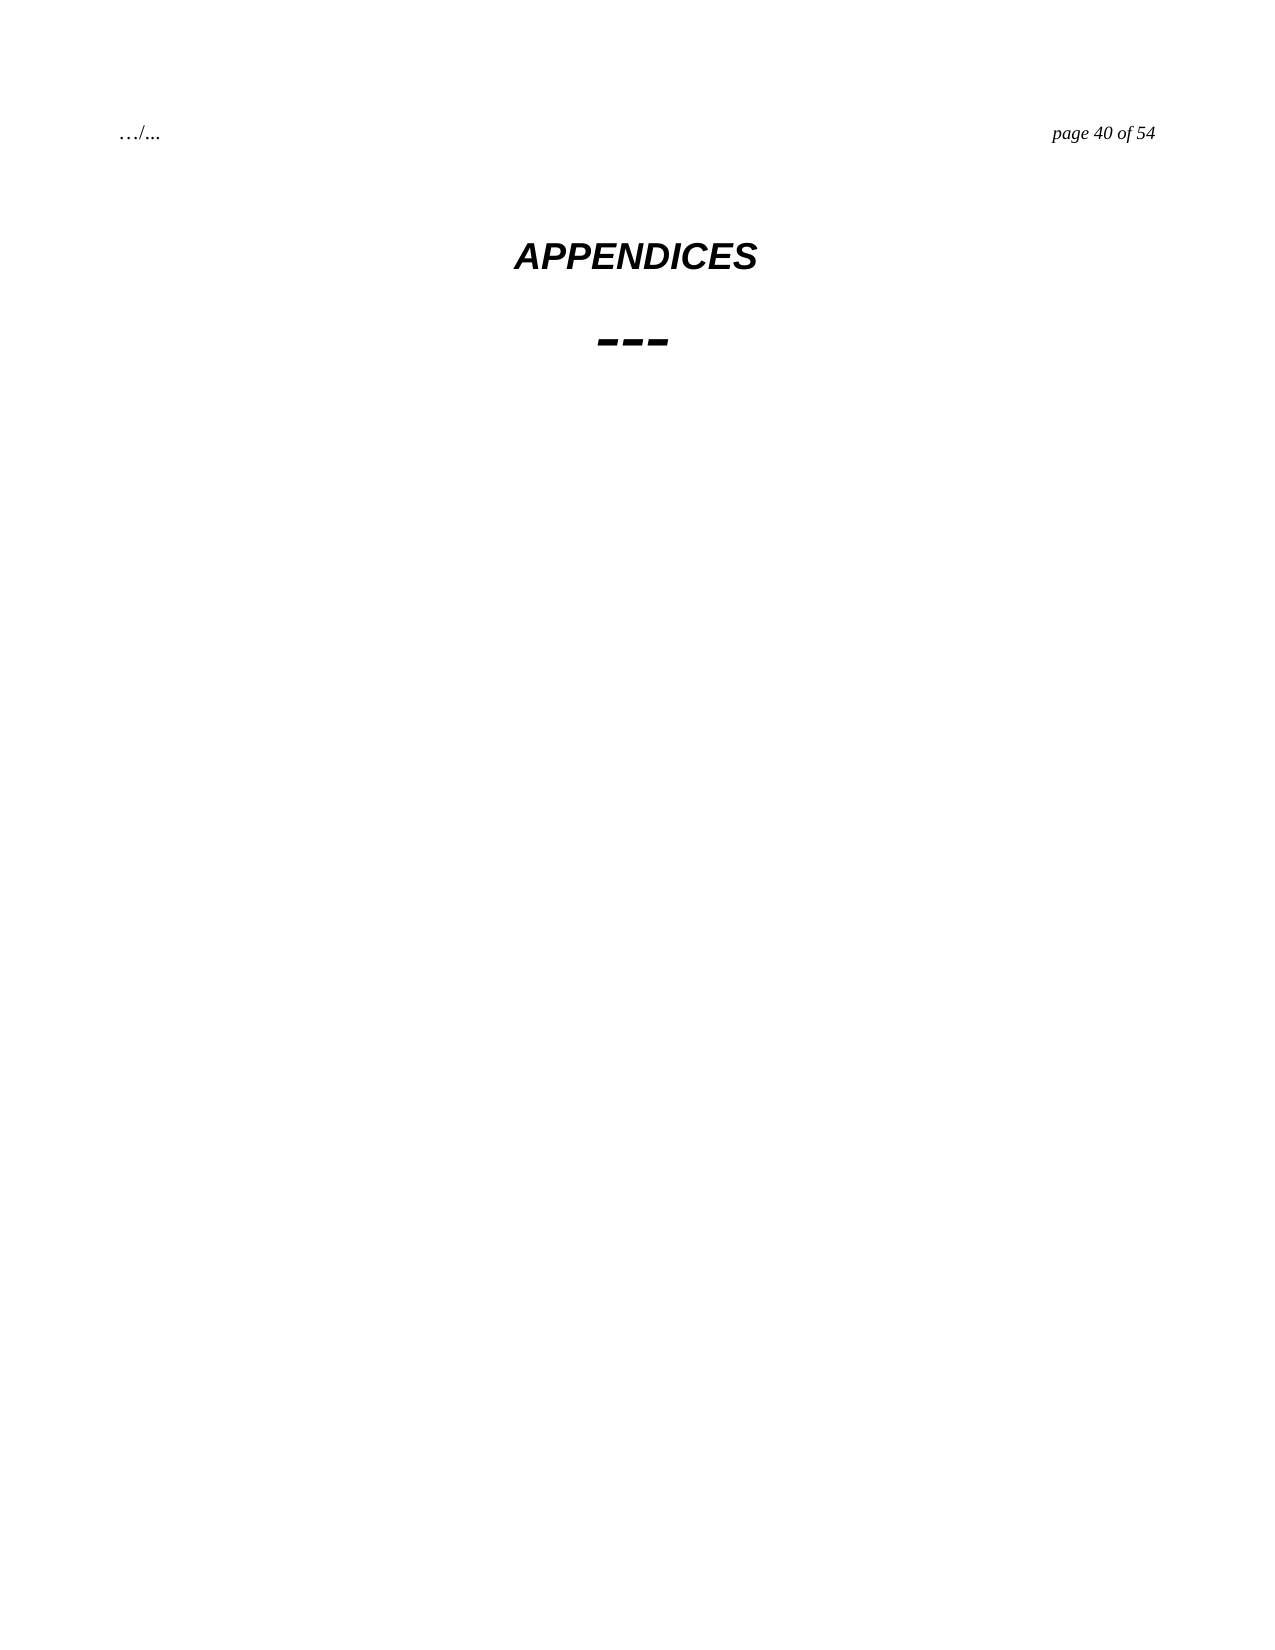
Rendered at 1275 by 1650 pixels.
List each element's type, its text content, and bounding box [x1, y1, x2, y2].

subtitle APPENDICES [118, 234, 1157, 277]
text --- [118, 290, 1157, 376]
